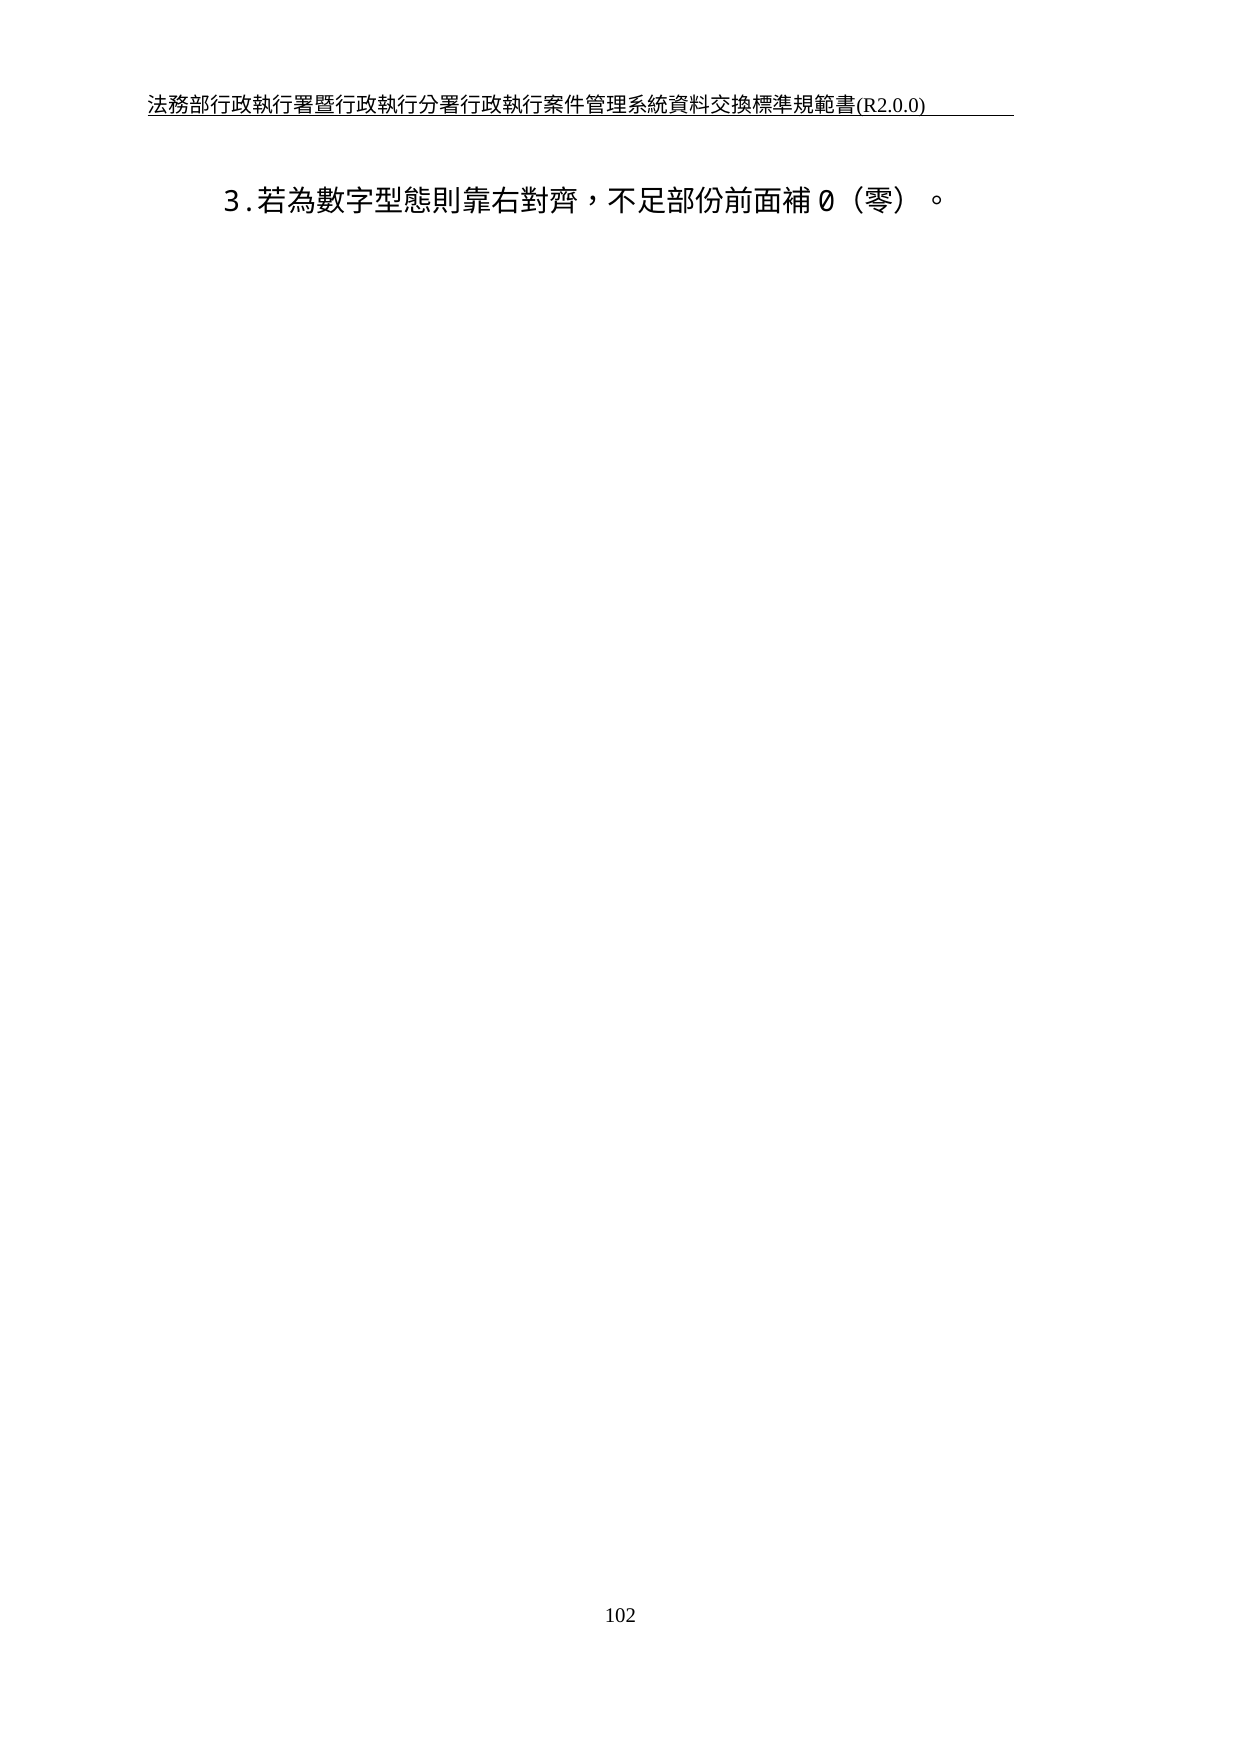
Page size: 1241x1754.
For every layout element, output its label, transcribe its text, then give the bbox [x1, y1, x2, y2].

text 3.若為數字型態則靠右對齊，不足部份前面補0（零）。 [223, 157, 1092, 220]
